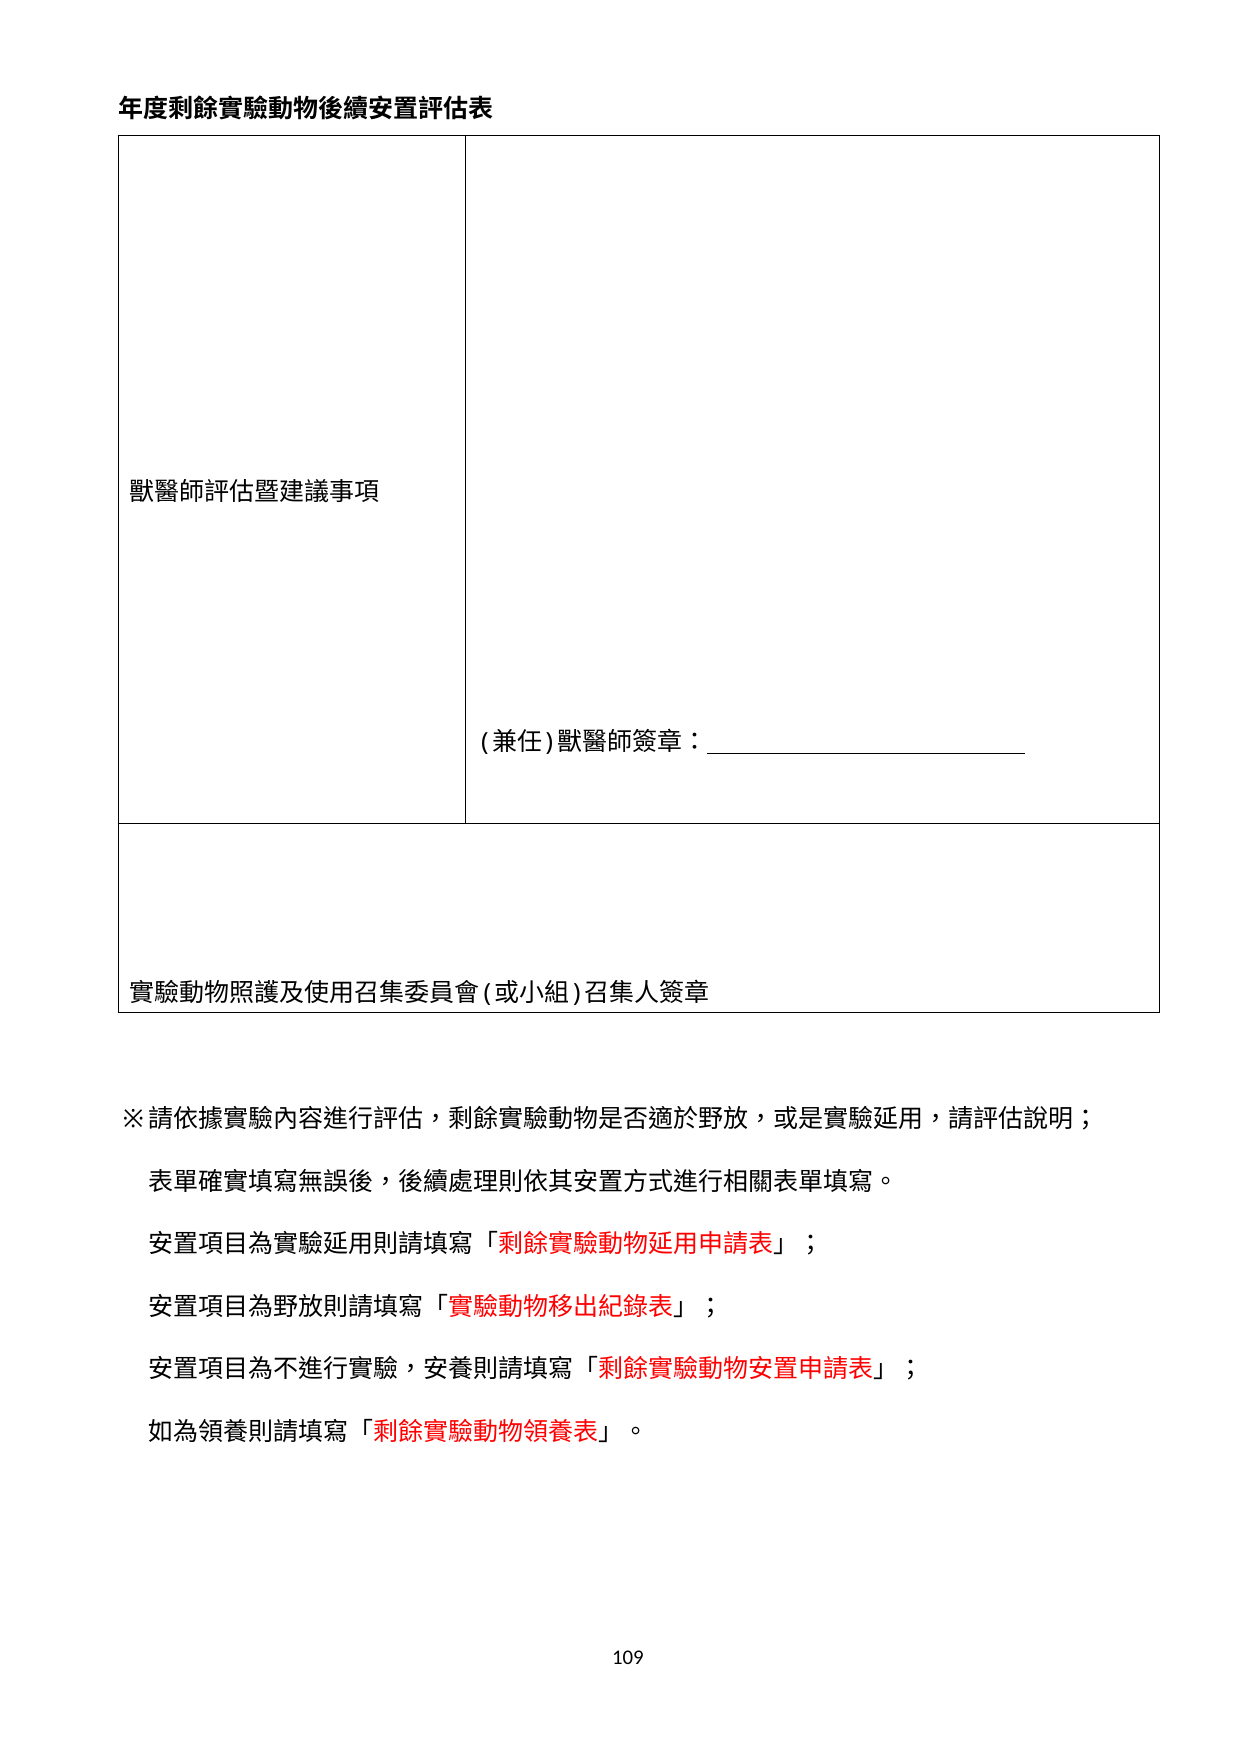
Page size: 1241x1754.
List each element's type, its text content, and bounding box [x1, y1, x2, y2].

table_cell 獸醫師評估暨建議事項 [119, 136, 465, 823]
text 表單確實填寫無誤後，後續處理則依其安置方式進行相關表單填寫。 [118, 1138, 1137, 1200]
table_cell (兼任)獸醫師簽章： [466, 136, 1159, 823]
text 安置項目為實驗延用則請填寫「剩餘實驗動物延用申請表」； [118, 1200, 1137, 1263]
text 安置項目為不進行實驗，安養則請填寫「剩餘實驗動物安置申請表」； [118, 1325, 1137, 1388]
text 安置項目為野放則請填寫「實驗動物移出紀錄表」； [118, 1263, 1137, 1325]
text ※請依據實驗內容進行評估，剩餘實驗動物是否適於野放，或是實驗延用，請評估說明； [118, 1075, 1137, 1138]
text 如為領養則請填寫「剩餘實驗動物領養表」。 [118, 1388, 1137, 1450]
table_cell 實驗動物照護及使用召集委員會(或小組)召集人簽章 [119, 824, 1159, 1012]
